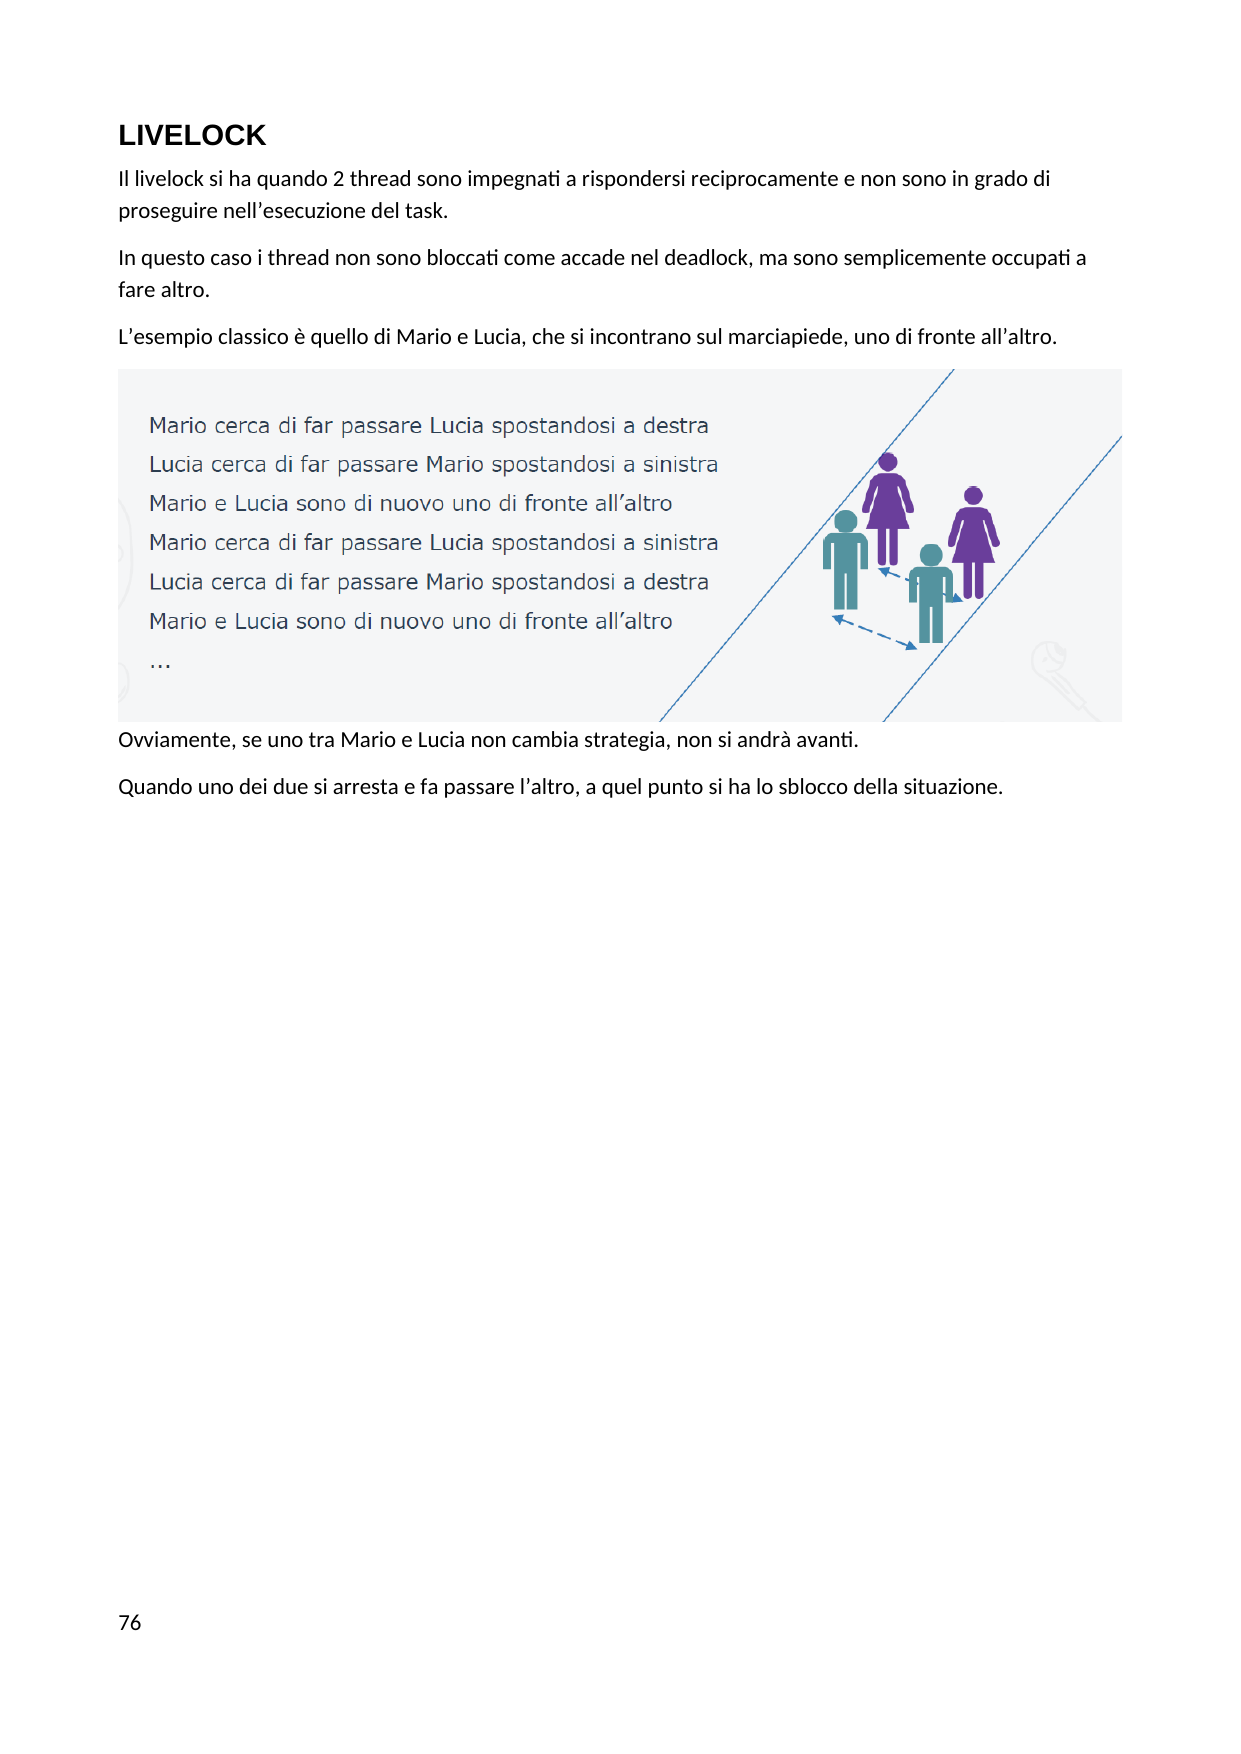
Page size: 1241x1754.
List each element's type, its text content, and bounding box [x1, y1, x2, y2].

picture [118, 369, 1123, 722]
text Il livelock si ha quando 2 thread sono impegnati a rispondersi reciprocamente e non sono in grado di proseguire nell’esecuzione del task. [118, 164, 1122, 224]
text Ovviamente, se uno tra Mario e Lucia non cambia strategia, non si andrà avanti. [118, 722, 1122, 754]
text L’esempio classico è quello di Mario e Lucia, che si incontrano sul marciapiede, uno di fronte all’altro. [118, 322, 1122, 350]
text Quando uno dei due si arresta e fa passare l’altro, a quel punto si ha lo sblocco della situazione. [118, 772, 1122, 800]
subtitle LIVELOCK [118, 118, 1122, 152]
text In questo caso i thread non sono bloccati come accade nel deadlock, ma sono semplicemente occupati a fare altro. [118, 243, 1122, 303]
